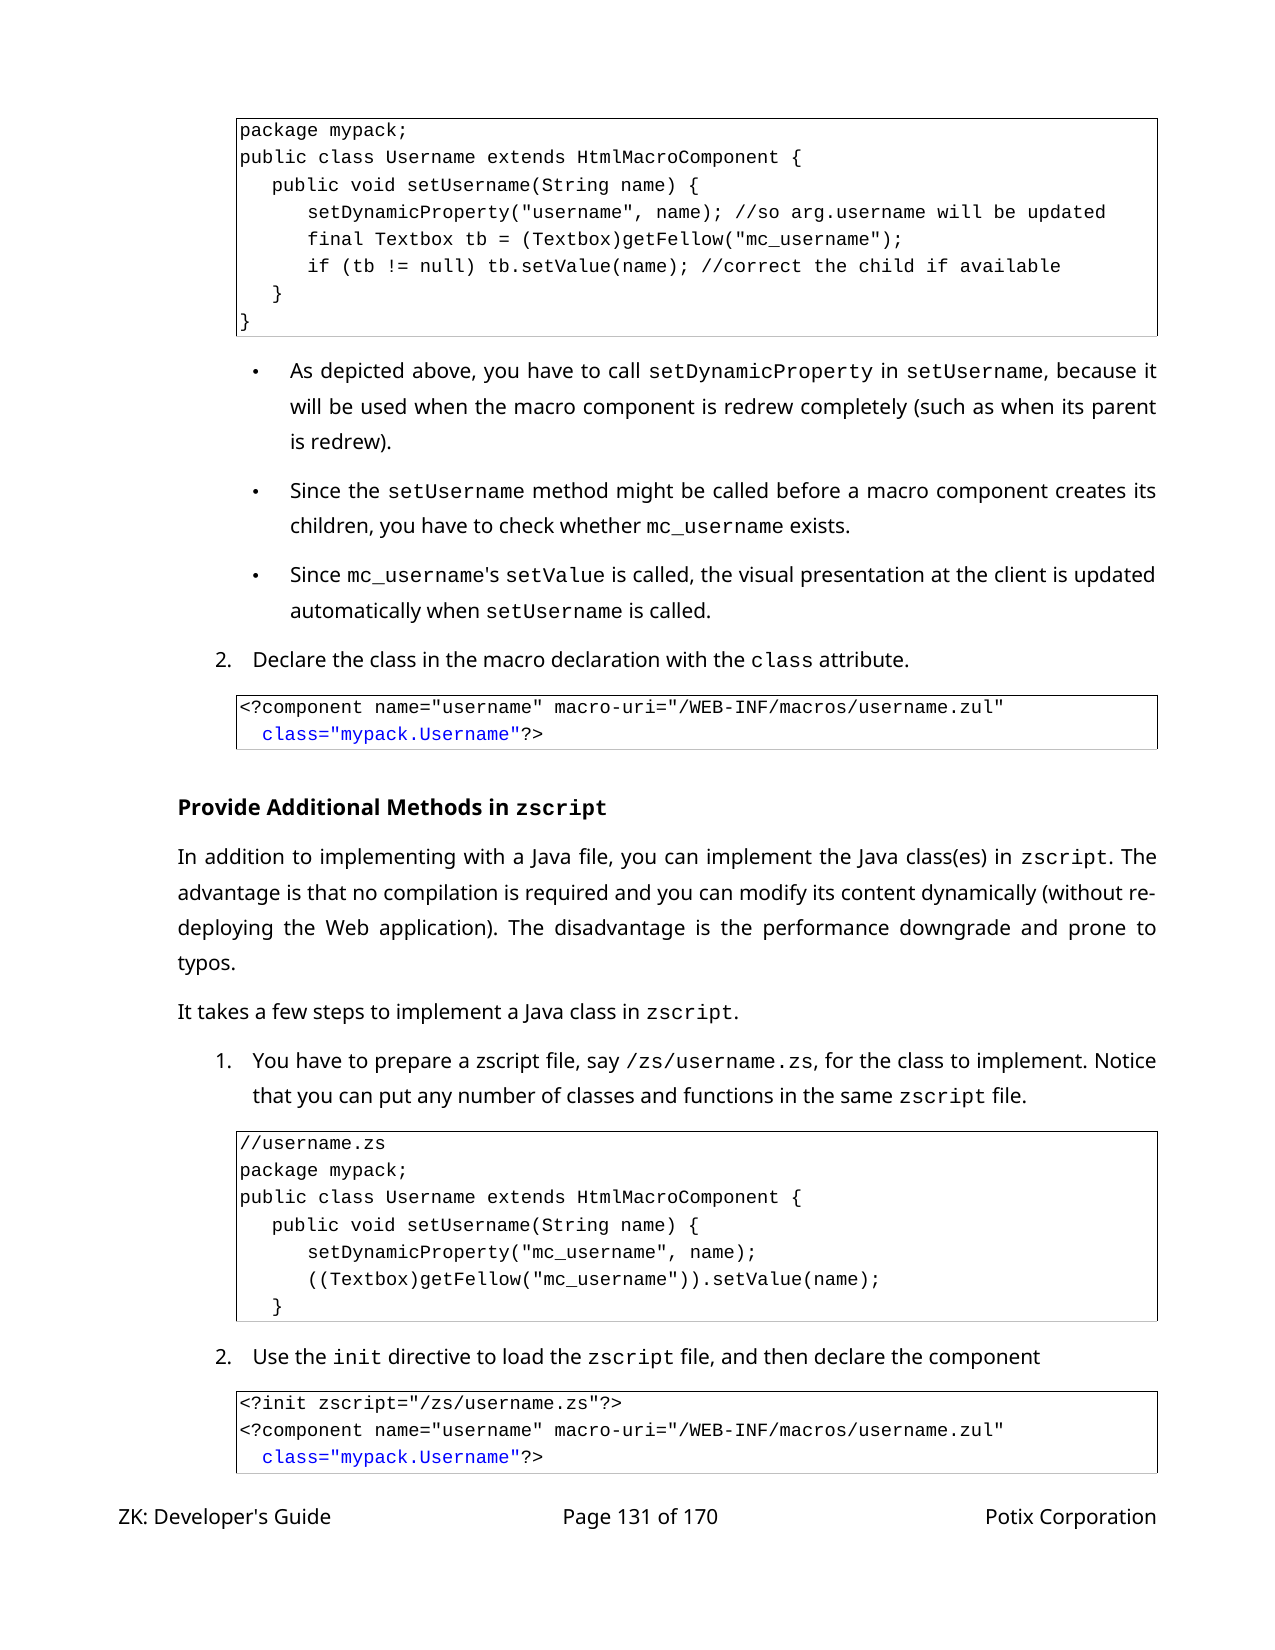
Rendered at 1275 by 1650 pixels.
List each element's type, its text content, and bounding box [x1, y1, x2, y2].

text } [237, 1294, 1157, 1321]
text In addition to implementing with a Java file, you can implement the Java class(es) in zscript. The advantage is that no compilation is required and you can modify its content dynamically (without re-deploying the Web application). The disadvantage is the performance downgrade and prone to typos. [177, 842, 1157, 976]
text //username.zs [237, 1132, 1157, 1155]
list Since the setUsername method might be called before a macro component creates its children, you have to check whether mc_username exists. [252, 476, 1157, 540]
text class="mypack.Username"?> [237, 722, 1157, 749]
text public void setUsername(String name) { [237, 1212, 1157, 1237]
text package mypack; [237, 1158, 1157, 1182]
text public void setUsername(String name) { [237, 172, 1157, 197]
list As depicted above, you have to call setDynamicProperty in setUsername, because it will be used when the macro component is redrew completely (such as when its parent is redrew). [252, 356, 1157, 455]
text package mypack; [237, 119, 1157, 142]
list You have to prepare a zscript file, say /zs/username.zs, for the class to implement. Notice that you can put any number of classes and functions in the same zscript file. [215, 1046, 1157, 1110]
text setDynamicProperty("username", name); //so arg.username will be updated [237, 200, 1157, 224]
text public class Username extends HtmlMacroComponent { [237, 145, 1157, 169]
text final Textbox tb = (Textbox)getFellow("mc_username"); [237, 227, 1157, 251]
text ((Textbox)getFellow("mc_username")).setValue(name); [237, 1267, 1157, 1291]
text setDynamicProperty("mc_username", name); [237, 1239, 1157, 1264]
text } [237, 281, 1157, 306]
text It takes a few steps to implement a Java class in zscript. [177, 997, 1157, 1026]
text public class Username extends HtmlMacroComponent { [237, 1185, 1157, 1209]
text if (tb != null) tb.setValue(name); //correct the child if available [237, 254, 1157, 278]
list Since mc_username's setValue is called, the visual presentation at the client is updated automatically when setUsername is called. [252, 561, 1157, 625]
text <?init zscript="/zs/username.zs"?> [237, 1392, 1157, 1415]
text <?component name="username" macro-uri="/WEB-INF/macros/username.zul" [237, 1418, 1157, 1442]
list Declare the class in the macro declaration with the class attribute. [215, 645, 1157, 674]
text class="mypack.Username"?> [237, 1445, 1157, 1473]
text <?component name="username" macro-uri="/WEB-INF/macros/username.zul" [237, 696, 1157, 719]
subtitle Provide Additional Methods in zscript [177, 791, 1157, 822]
list Use the init directive to load the zscript file, and then declare the component [215, 1342, 1157, 1370]
text } [237, 308, 1157, 336]
